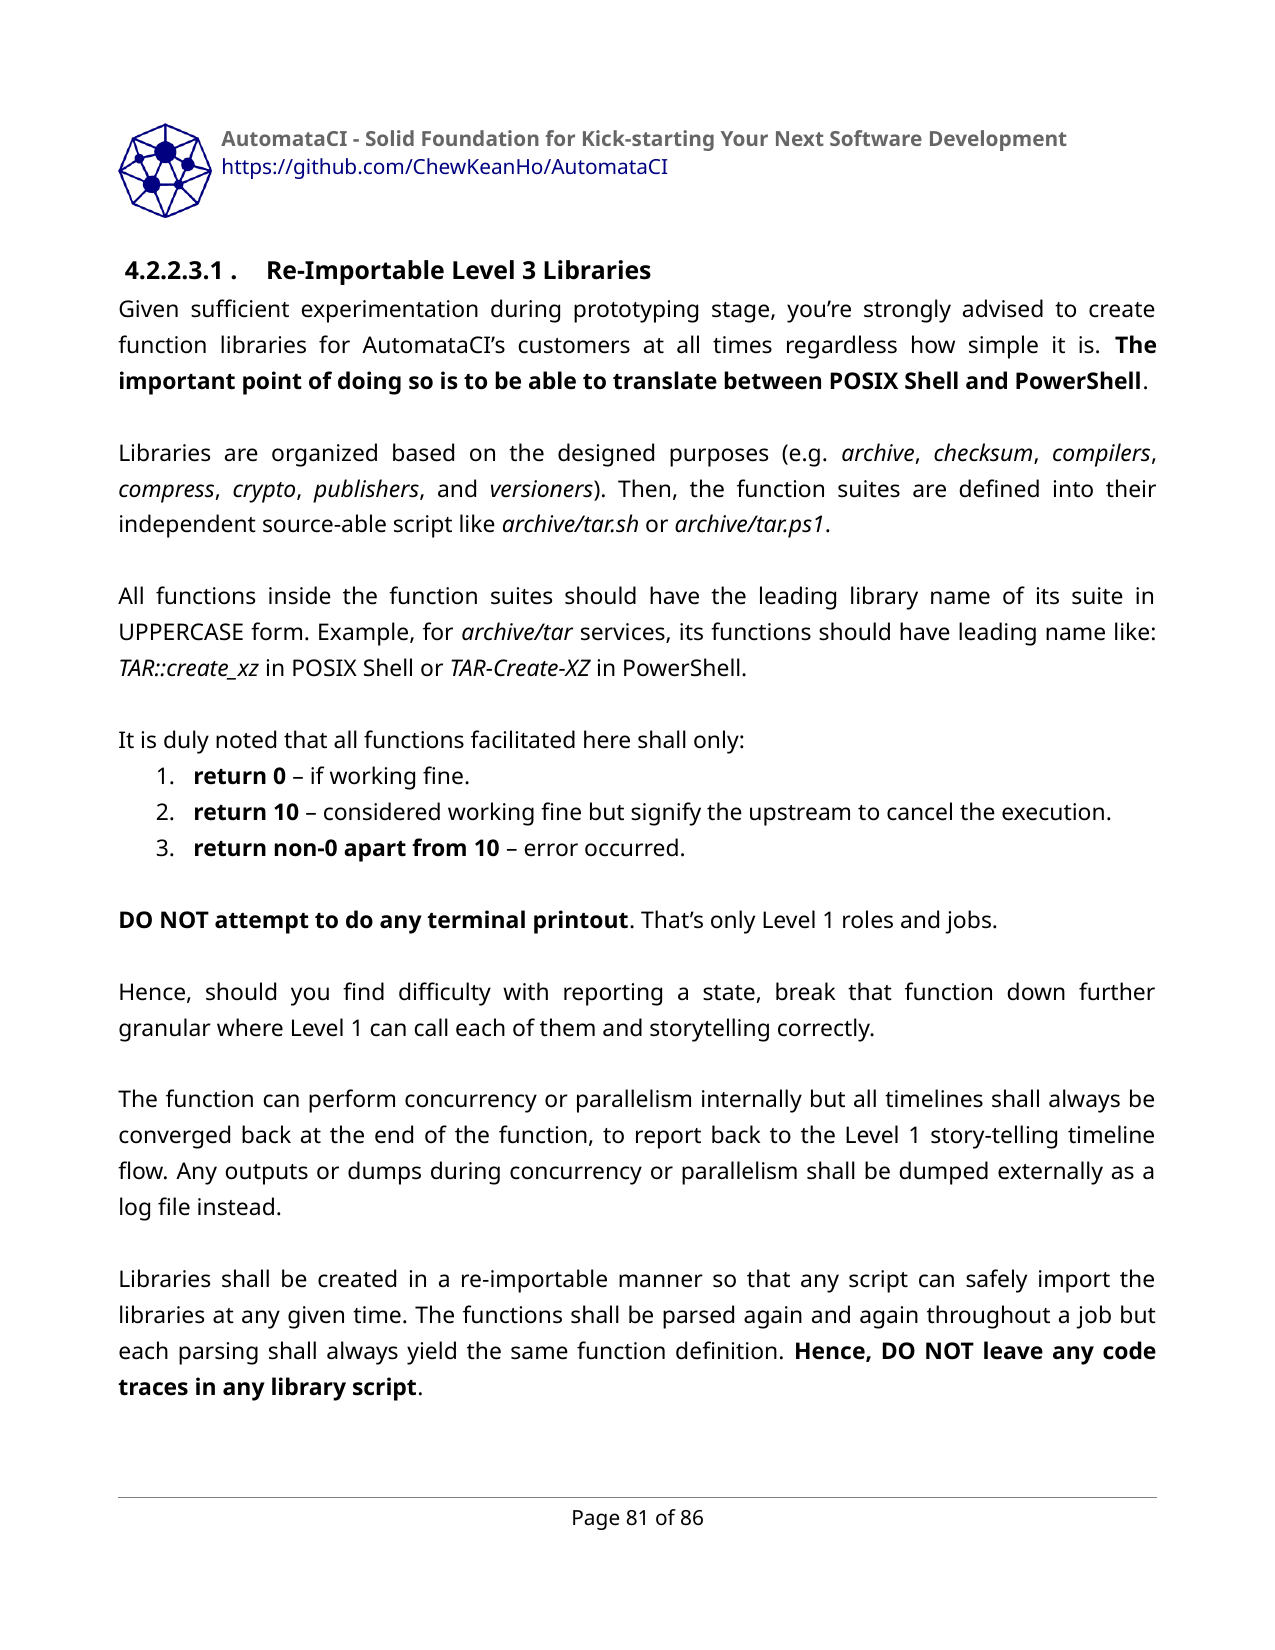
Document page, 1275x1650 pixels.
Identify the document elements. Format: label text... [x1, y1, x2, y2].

text All functions inside the function suites should have the leading library name of its suite in UPPERCASE form. Example, for archive/tar services, its functions should have leading name like: TAR::create_xz in POSIX Shell or TAR-Create-XZ in PowerShell. [118, 580, 1157, 683]
text DO NOT attempt to do any terminal printout. That’s only Level 1 roles and jobs. [118, 904, 1157, 935]
text Given sufficient experimentation during prototyping stage, you’re strongly advised to create function libraries for AutomataCI’s customers at all times regardless how simple it is. The important point of doing so is to be able to translate between POSIX Shell and PowerShell. [118, 293, 1157, 396]
text Hence, should you find difficulty with reporting a state, break that function down further granular where Level 1 can call each of them and storytelling correctly. [118, 976, 1157, 1043]
list return non-0 apart from 10 – error occurred. [156, 832, 1157, 863]
list return 0 – if working fine. [156, 760, 1157, 791]
text Libraries are organized based on the designed purposes (e.g. archive, checksum, compilers, compress, crypto, publishers, and versioners). Then, the function suites are defined into their independent source-able script like archive/tar.sh or archive/tar.ps1. [118, 437, 1157, 540]
subtitle Re-Importable Level 3 Libraries [118, 253, 1157, 287]
text It is duly noted that all functions facilitated here shall only: [118, 724, 1157, 755]
text Libraries shall be created in a re-importable manner so that any script can safely import the libraries at any given time. The functions shall be parsed again and again throughout a job but each parsing shall always yield the same function definition. Hence, DO NOT leave any code traces in any library script. [118, 1263, 1157, 1402]
list return 10 – considered working fine but signify the upstream to cancel the execution. [156, 796, 1157, 827]
text The function can perform concurrency or parallelism internally but all timelines shall always be converged back at the end of the function, to report back to the Level 1 story-telling timeline flow. Any outputs or dumps during concurrency or parallelism shall be dumped externally as a log file instead. [118, 1083, 1157, 1222]
picture [118, 123, 212, 218]
